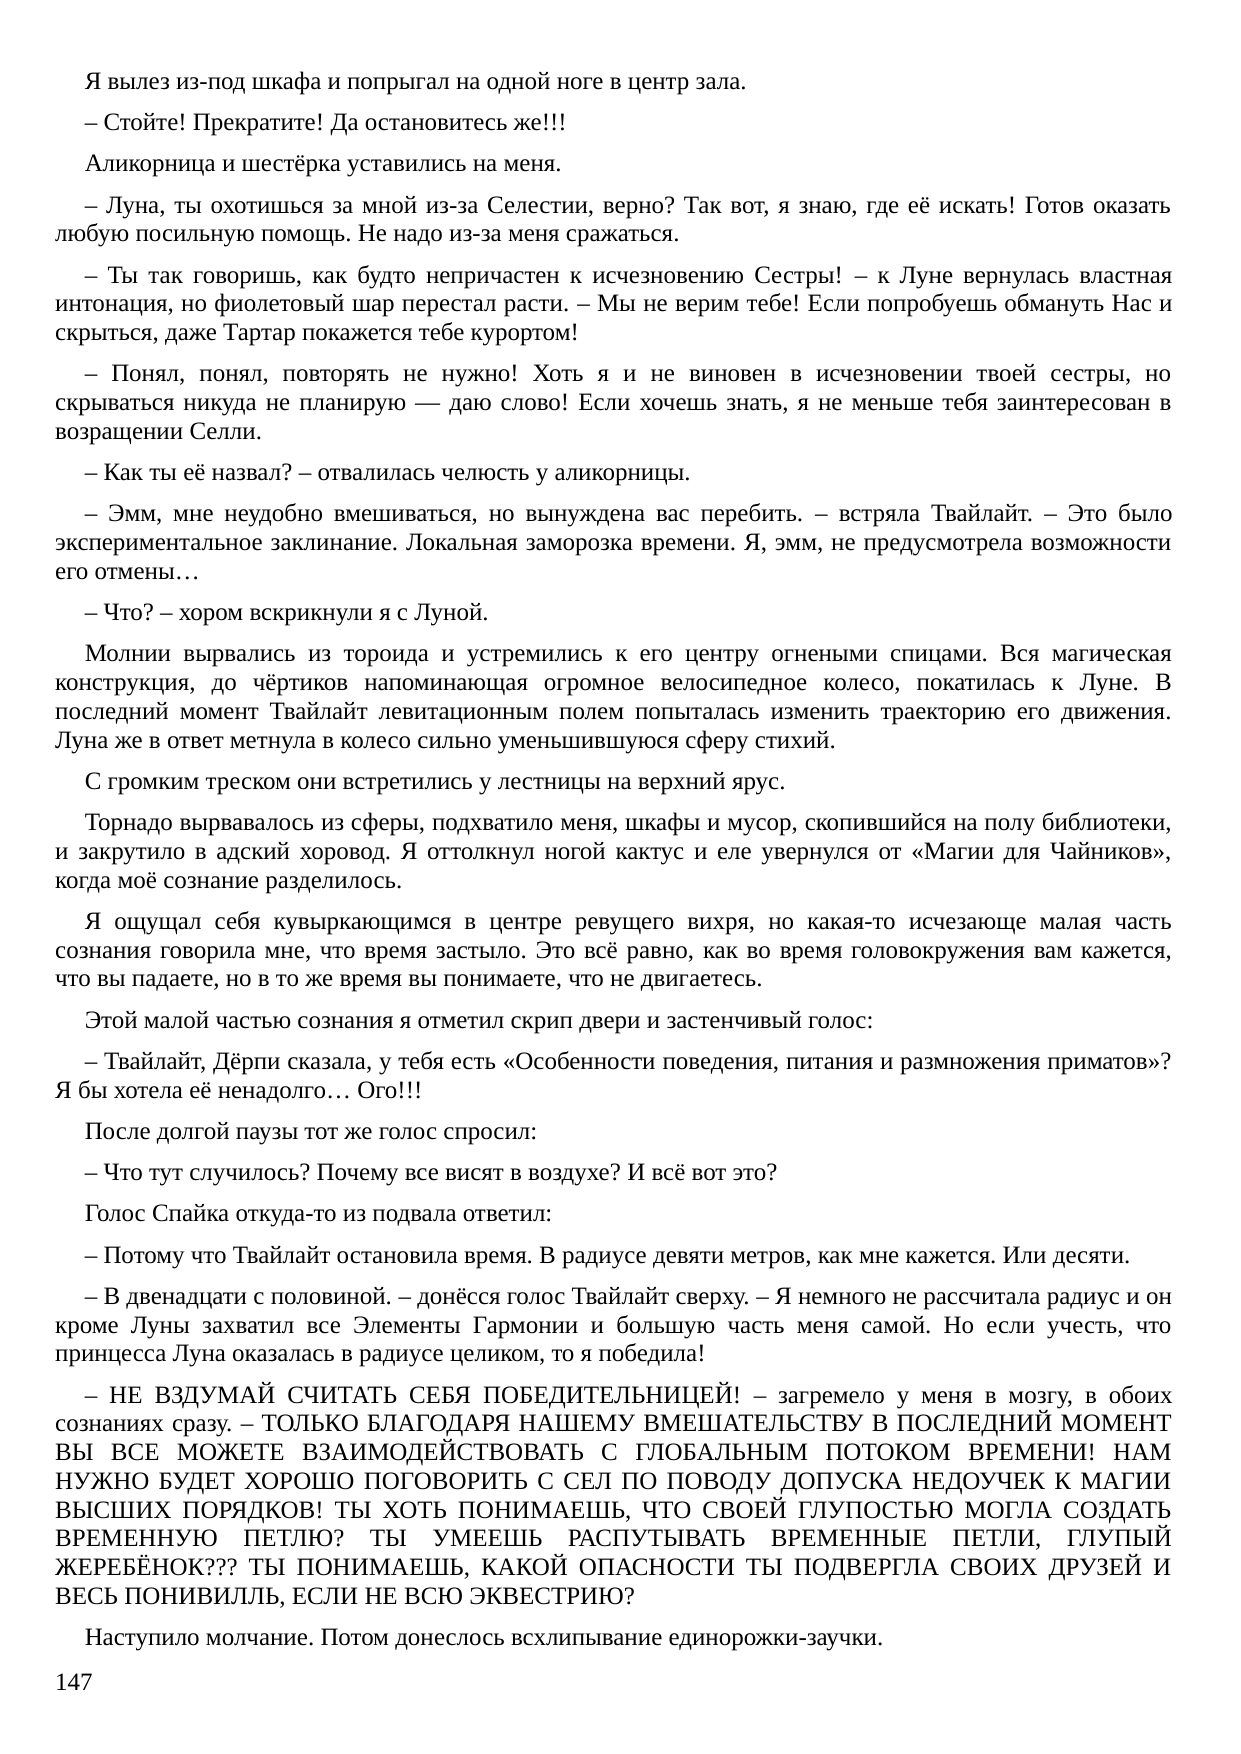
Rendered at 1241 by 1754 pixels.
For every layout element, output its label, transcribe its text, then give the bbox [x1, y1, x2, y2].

text – Стойте! Прекратите! Да остановитесь же!!! [55, 107, 1173, 136]
text Аликорница и шестёрка уставились на меня. [55, 148, 1173, 177]
text Этой малой частью сознания я отметил скрип двери и застенчивый голос: [55, 1005, 1173, 1033]
text – Как ты её назвал? – отвалилась челюсть у аликорницы. [55, 457, 1173, 486]
text С громким треском они встретились у лестницы на верхний ярус. [55, 766, 1173, 795]
text После долгой паузы тот же голос спросил: [55, 1116, 1173, 1145]
text – Луна, ты охотишься за мной из-за Селестии, верно? Так вот, я знаю, где её искать! Готов оказать любую посильную помощь. Не надо из-за меня сражаться. [55, 190, 1173, 247]
text – Понял, понял, повторять не нужно! Хоть я и не виновен в исчезновении твоей сестры, но скрываться никуда не планирую — даю слово! Если хочешь знать, я не меньше тебя заинтересован в возращении Селли. [55, 358, 1173, 445]
text – НЕ ВЗДУМАЙ СЧИТАТЬ СЕБЯ ПОБЕДИТЕЛЬНИЦЕЙ! – загремело у меня в мозгу, в обоих сознаниях сразу. – ТОЛЬКО БЛАГОДАРЯ НАШЕМУ ВМЕШАТЕЛЬСТВУ В ПОСЛЕДНИЙ МОМЕНТ ВЫ ВСЕ МОЖЕТЕ ВЗАИМОДЕЙСТВОВАТЬ С ГЛОБАЛЬНЫМ ПОТОКОМ ВРЕМЕНИ! НАМ НУЖНО БУДЕТ ХОРОШО ПОГОВОРИТЬ С СЕЛ ПО ПОВОДУ ДОПУСКА НЕДОУЧЕК К МАГИИ ВЫСШИХ ПОРЯДКОВ! ТЫ ХОТЬ ПОНИМАЕШЬ, ЧТО СВОЕЙ ГЛУПОСТЬЮ МОГЛА СОЗДАТЬ ВРЕМЕННУЮ ПЕТЛЮ? ТЫ УМЕЕШЬ РАСПУТЫВАТЬ ВРЕМЕННЫЕ ПЕТЛИ, ГЛУПЫЙ ЖЕРЕБЁНОК??? ТЫ ПОНИМАЕШЬ, КАКОЙ ОПАСНОСТИ ТЫ ПОДВЕРГЛА СВОИХ ДРУЗЕЙ И ВЕСЬ ПОНИВИЛЛЬ, ЕСЛИ НЕ ВСЮ ЭКВЕСТРИЮ? [55, 1380, 1173, 1610]
text – Твайлайт, Дёрпи сказала, у тебя есть «Особенности поведения, питания и размножения приматов»? Я бы хотела её ненадолго… Ого!!! [55, 1046, 1173, 1103]
text Я вылез из-под шкафа и попрыгал на одной ноге в центр зала. [55, 66, 1173, 95]
text – Эмм, мне неудобно вмешиваться, но вынуждена вас перебить. – встряла Твайлайт. – Это было экспериментальное заклинание. Локальная заморозка времени. Я, эмм, не предусмотрела возможности его отмены… [55, 498, 1173, 585]
text – Ты так говоришь, как будто непричастен к исчезновению Сестры! – к Луне вернулась властная интонация, но фиолетовый шар перестал расти. – Мы не верим тебе! Если попробуешь обмануть Нас и скрыться, даже Тартар покажется тебе курортом! [55, 260, 1173, 346]
text Молнии вырвались из тороида и устремились к его центру огнеными спицами. Вся магическая конструкция, до чёртиков напоминающая огромное велосипедное колесо, покатилась к Луне. В последний момент Твайлайт левитационным полем попыталась изменить траекторию его движения. Луна же в ответ метнула в колесо сильно уменьшившуюся сферу стихий. [55, 638, 1173, 753]
text Наступило молчание. Потом донеслось всхлипывание единорожки-заучки. [55, 1622, 1173, 1651]
text – Что тут случилось? Почему все висят в воздухе? И всё вот это? [55, 1157, 1173, 1186]
text – В двенадцати с половиной. – донёсся голос Твайлайт сверху. – Я немного не рассчитала радиус и он кроме Луны захватил все Элементы Гармонии и большую часть меня самой. Но если учесть, что принцесса Луна оказалась в радиусе целиком, то я победила! [55, 1281, 1173, 1367]
text – Потому что Твайлайт остановила время. В радиусе девяти метров, как мне кажется. Или десяти. [55, 1240, 1173, 1268]
text Я ощущал себя кувыркающимся в центре ревущего вихря, но какая-то исчезающе малая часть сознания говорила мне, что время застыло. Это всё равно, как во время головокружения вам кажется, что вы падаете, но в то же время вы понимаете, что не двигаетесь. [55, 906, 1173, 992]
text Торнадо вырвавалось из сферы, подхватило меня, шкафы и мусор, скопившийся на полу библиотеки, и закрутило в адский хоровод. Я оттолкнул ногой кактус и еле увернулся от «Магии для Чайников», когда моё сознание разделилось. [55, 807, 1173, 893]
text – Что? – хором вскрикнули я с Луной. [55, 597, 1173, 626]
text Голос Спайка откуда-то из подвала ответил: [55, 1198, 1173, 1227]
